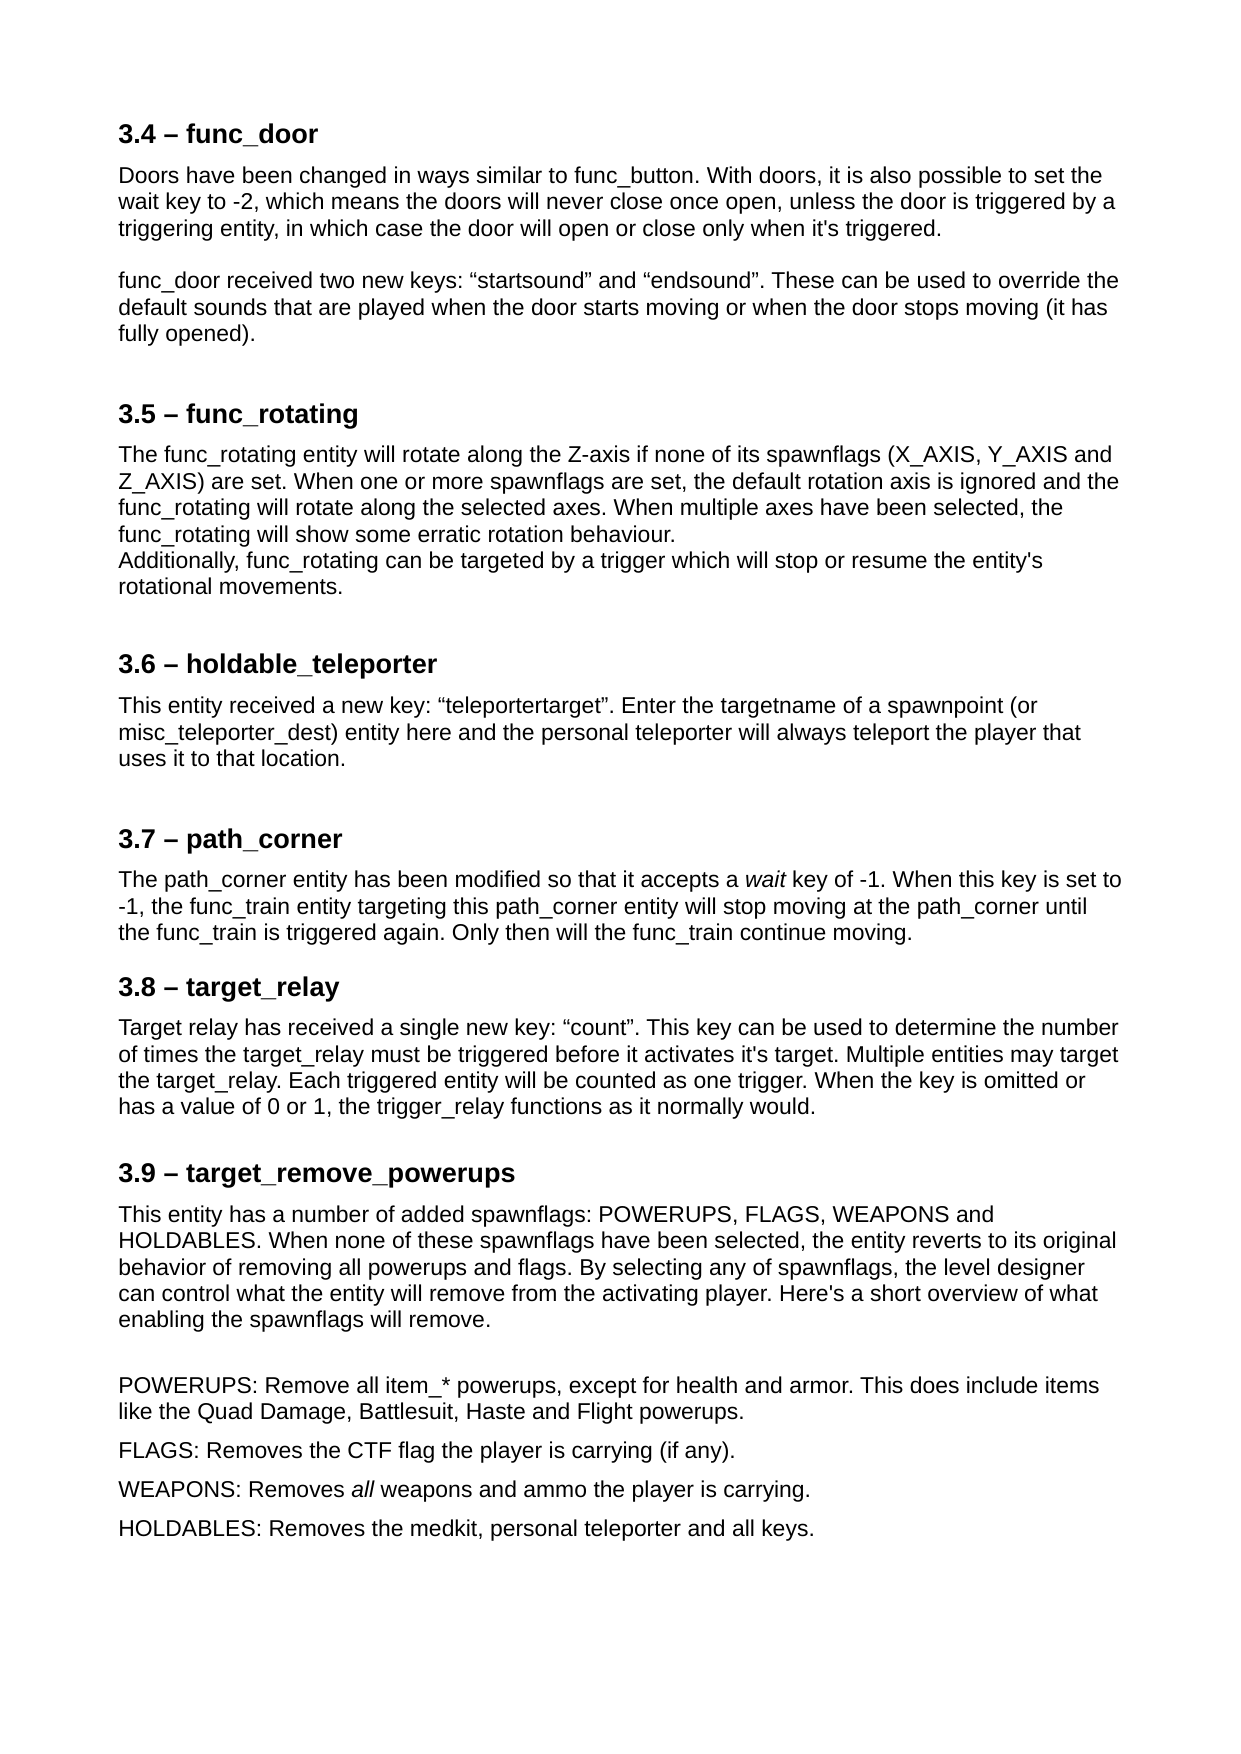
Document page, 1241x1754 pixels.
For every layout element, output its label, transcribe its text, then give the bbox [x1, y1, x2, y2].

subtitle 3.4 – func_door [118, 118, 1122, 149]
text The func_rotating entity will rotate along the Z-axis if none of its spawnflags (X_AXIS, Y_AXIS and Z_AXIS) are set. When one or more spawnflags are set, the default rotation axis is ignored and the func_rotating will rotate along the selected axes. When multiple axes have been selected, the func_rotating will show some erratic rotation behaviour. [118, 441, 1122, 547]
text The path_corner entity has been modified so that it accepts a wait key of -1. When this key is set to -1, the func_train entity targeting this path_corner entity will stop moving at the path_corner until the func_train is triggered again. Only then will the func_train continue moving. [118, 866, 1122, 946]
text FLAGS: Removes the CTF flag the player is carrying (if any). [118, 1437, 1122, 1463]
text This entity received a new key: “teleportertarget”. Enter the targetname of a spawnpoint (or misc_teleporter_dest) entity here and the personal teleporter will always teleport the player that uses it to that location. [118, 692, 1122, 771]
text Additionally, func_rotating can be targeted by a trigger which will stop or resume the entity's rotational movements. [118, 547, 1122, 599]
subtitle 3.5 – func_rotating [118, 398, 1122, 429]
subtitle 3.8 – target_relay [118, 971, 1122, 1002]
subtitle 3.9 – target_remove_powerups [118, 1157, 1122, 1188]
text Doors have been changed in ways similar to func_button. With doors, it is also possible to set the wait key to -2, which means the doors will never close once open, unless the door is triggered by a triggering entity, in which case the door will open or close only when it's triggered. [118, 162, 1122, 241]
text POWERUPS: Remove all item_* powerups, except for health and armor. This does include items like the Quad Damage, Battlesuit, Haste and Flight powerups. [118, 1345, 1122, 1424]
text func_door received two new keys: “startsound” and “endsound”. These can be used to override the default sounds that are played when the door starts moving or when the door stops moving (it has fully opened). [118, 267, 1122, 346]
text This entity has a number of added spawnflags: POWERUPS, FLAGS, WEAPONS and HOLDABLES. When none of these spawnflags have been selected, the entity reverts to its original behavior of removing all powerups and flags. By selecting any of spawnflags, the level designer can control what the entity will remove from the activating player. Here's a short overview of what enabling the spawnflags will remove. [118, 1201, 1122, 1333]
text HOLDABLES: Removes the medkit, personal teleporter and all keys. [118, 1514, 1122, 1541]
subtitle 3.7 – path_corner [118, 823, 1122, 854]
text Target relay has received a single new key: “count”. This key can be used to determine the number of times the target_relay must be triggered before it activates it's target. Multiple entities may target the target_relay. Each triggered entity will be counted as one trigger. When the key is omitted or has a value of 0 or 1, the trigger_relay functions as it normally would. [118, 1014, 1122, 1120]
text WEAPONS: Removes all weapons and ammo the player is carrying. [118, 1476, 1122, 1502]
subtitle 3.6 – holdable_teleporter [118, 648, 1122, 680]
